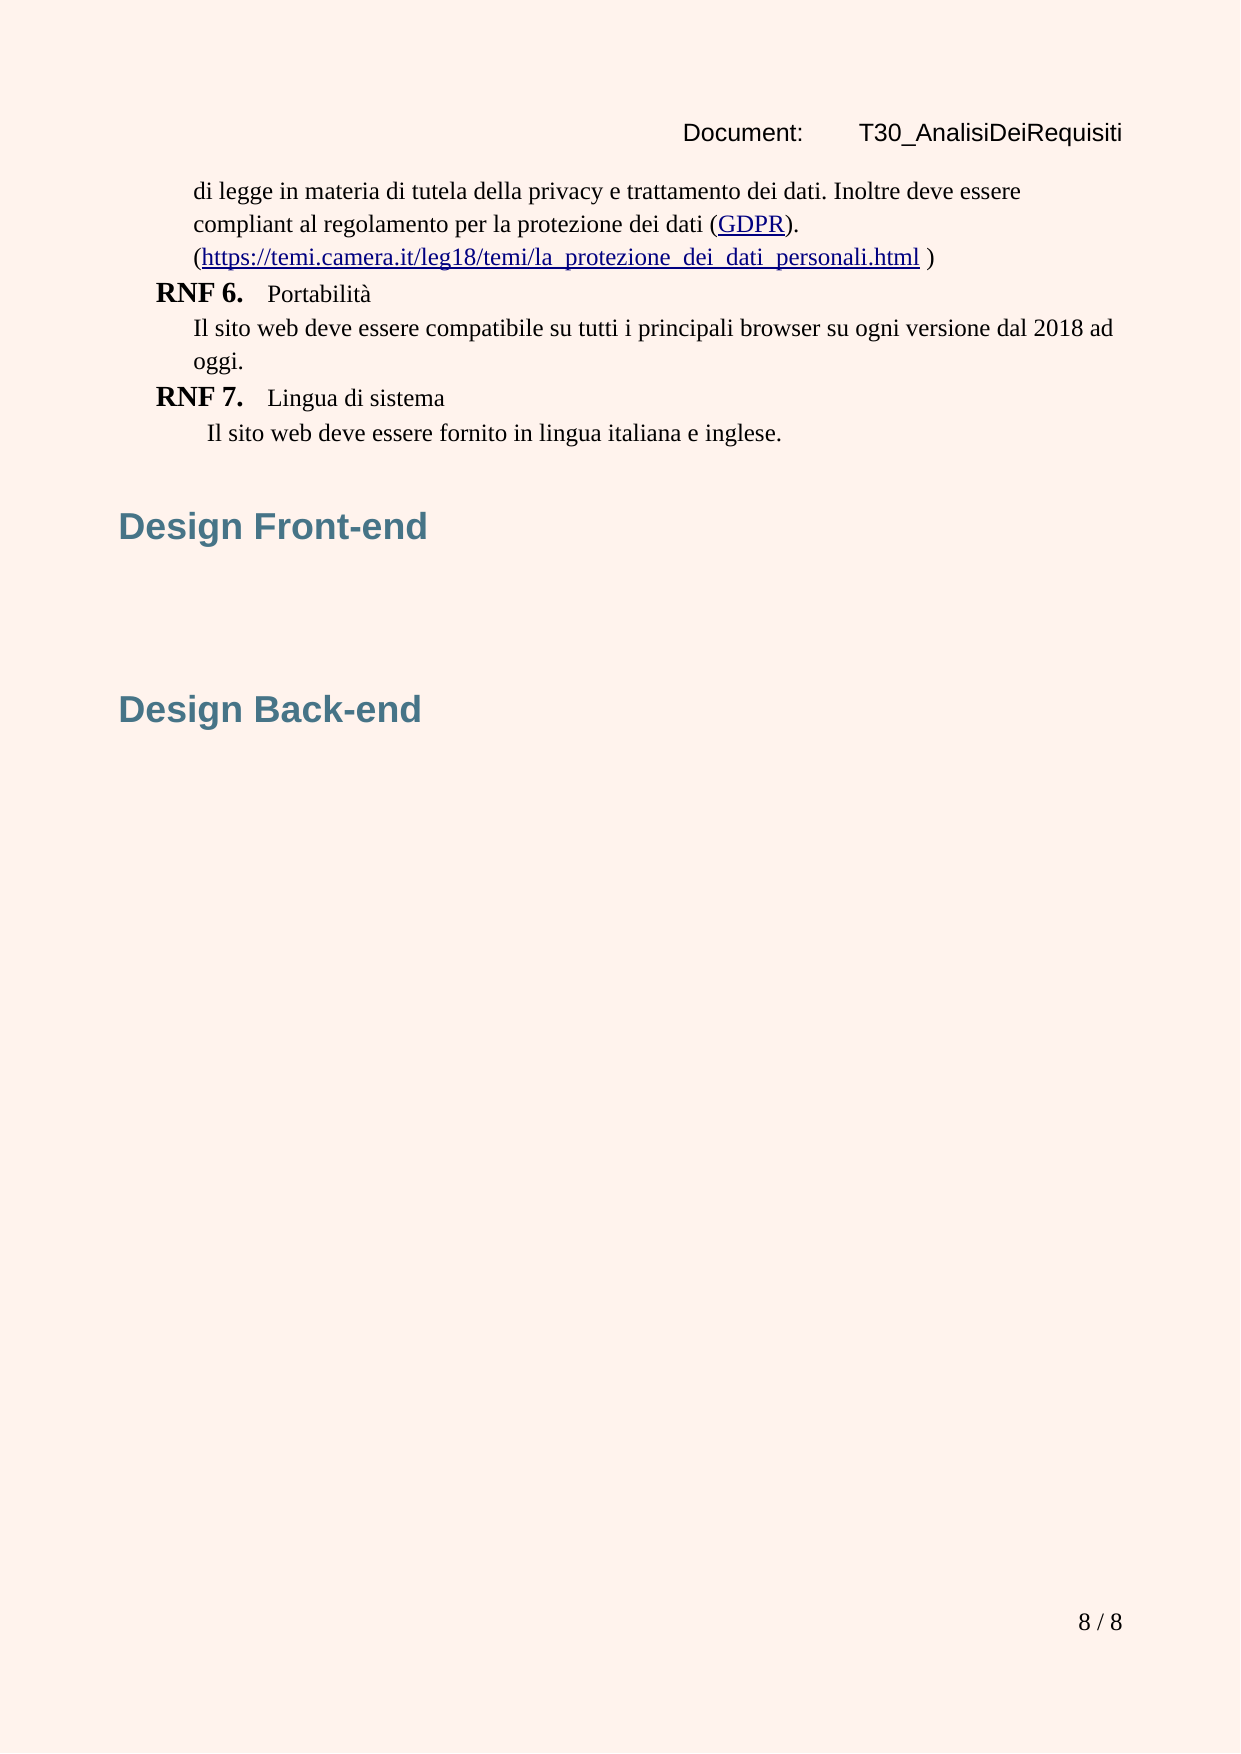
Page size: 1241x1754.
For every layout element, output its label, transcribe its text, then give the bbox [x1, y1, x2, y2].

list Il sito web deve essere fornito in lingua italiana e inglese. [175, 418, 1122, 447]
list di legge in materia di tutela della privacy e trattamento dei dati. Inoltre deve essere compliant al regolamento per la protezione dei dati (GDPR). (https://temi.camera.it/leg18/temi/la_protezione_dei_dati_personali.html ) [156, 176, 1122, 271]
list Lingua di sistema [156, 379, 1122, 413]
subtitle Design Back-end [118, 687, 1122, 730]
subtitle Design Front-end [118, 504, 1122, 548]
list Portabilità Il sito web deve essere compatibile su tutti i principali browser su ogni versione dal 2018 ad oggi. [156, 275, 1122, 375]
